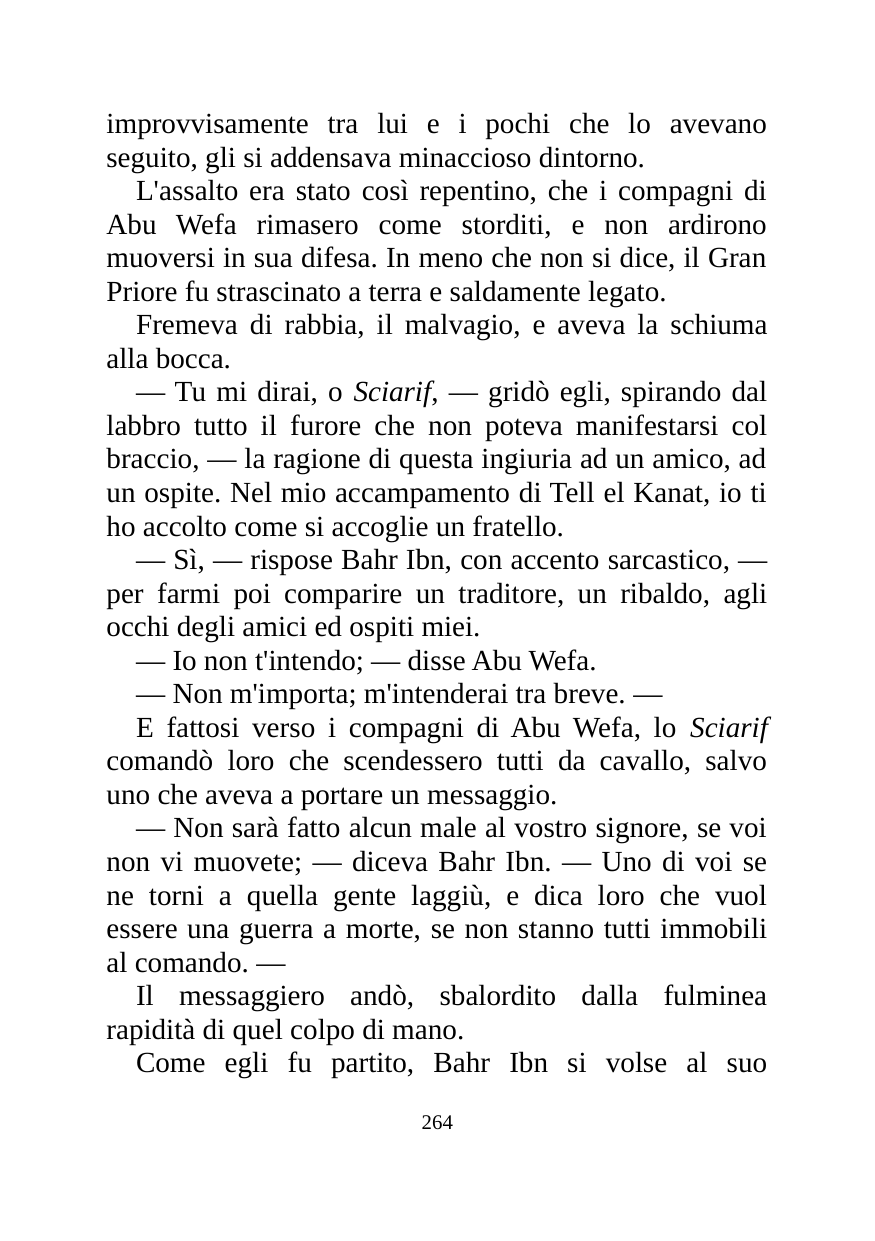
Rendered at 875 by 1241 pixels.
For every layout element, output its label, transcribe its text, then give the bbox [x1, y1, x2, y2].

text — Io non t'intendo; — disse Abu Wefa. [106, 643, 768, 676]
text — Non sarà fatto alcun male al vostro signore, se voi non vi muovete; — diceva Bahr Ibn. — Uno di voi se ne torni a quella gente laggiù, e dica loro che vuol essere una guerra a morte, se non stanno tutti immobili al comando. — [106, 811, 768, 978]
text improvvisamente tra lui e i pochi che lo avevano seguito, gli si addensava minaccioso dintorno. [106, 106, 768, 173]
text Il messaggiero andò, sbalordito dalla fulminea rapidità di quel colpo di mano. [106, 978, 768, 1045]
text — Tu mi dirai, o Sciarif, — gridò egli, spirando dal labbro tutto il furore che non poteva manifestarsi col braccio, — la ragione di questa ingiuria ad un amico, ad un ospite. Nel mio accampamento di Tell el Kanat, io ti ho accolto come si accoglie un fratello. [106, 374, 768, 542]
text L'assalto era stato così repentino, che i compagni di Abu Wefa rimasero come storditi, e non ardirono muoversi in sua difesa. In meno che non si dice, il Gran Priore fu strascinato a terra e saldamente legato. [106, 173, 768, 307]
text Fremeva di rabbia, il malvagio, e aveva la schiuma alla bocca. [106, 307, 768, 374]
text Come egli fu partito, Bahr Ibn si volse al suo [106, 1045, 768, 1079]
text — Non m'importa; m'intenderai tra breve. — [106, 676, 768, 710]
text E fattosi verso i compagni di Abu Wefa, lo Sciarif comandò loro che scendessero tutti da cavallo, salvo uno che aveva a portare un messaggio. [106, 710, 768, 811]
text — Sì, — rispose Bahr Ibn, con accento sarcastico, — per farmi poi comparire un traditore, un ribaldo, agli occhi degli amici ed ospiti miei. [106, 542, 768, 643]
